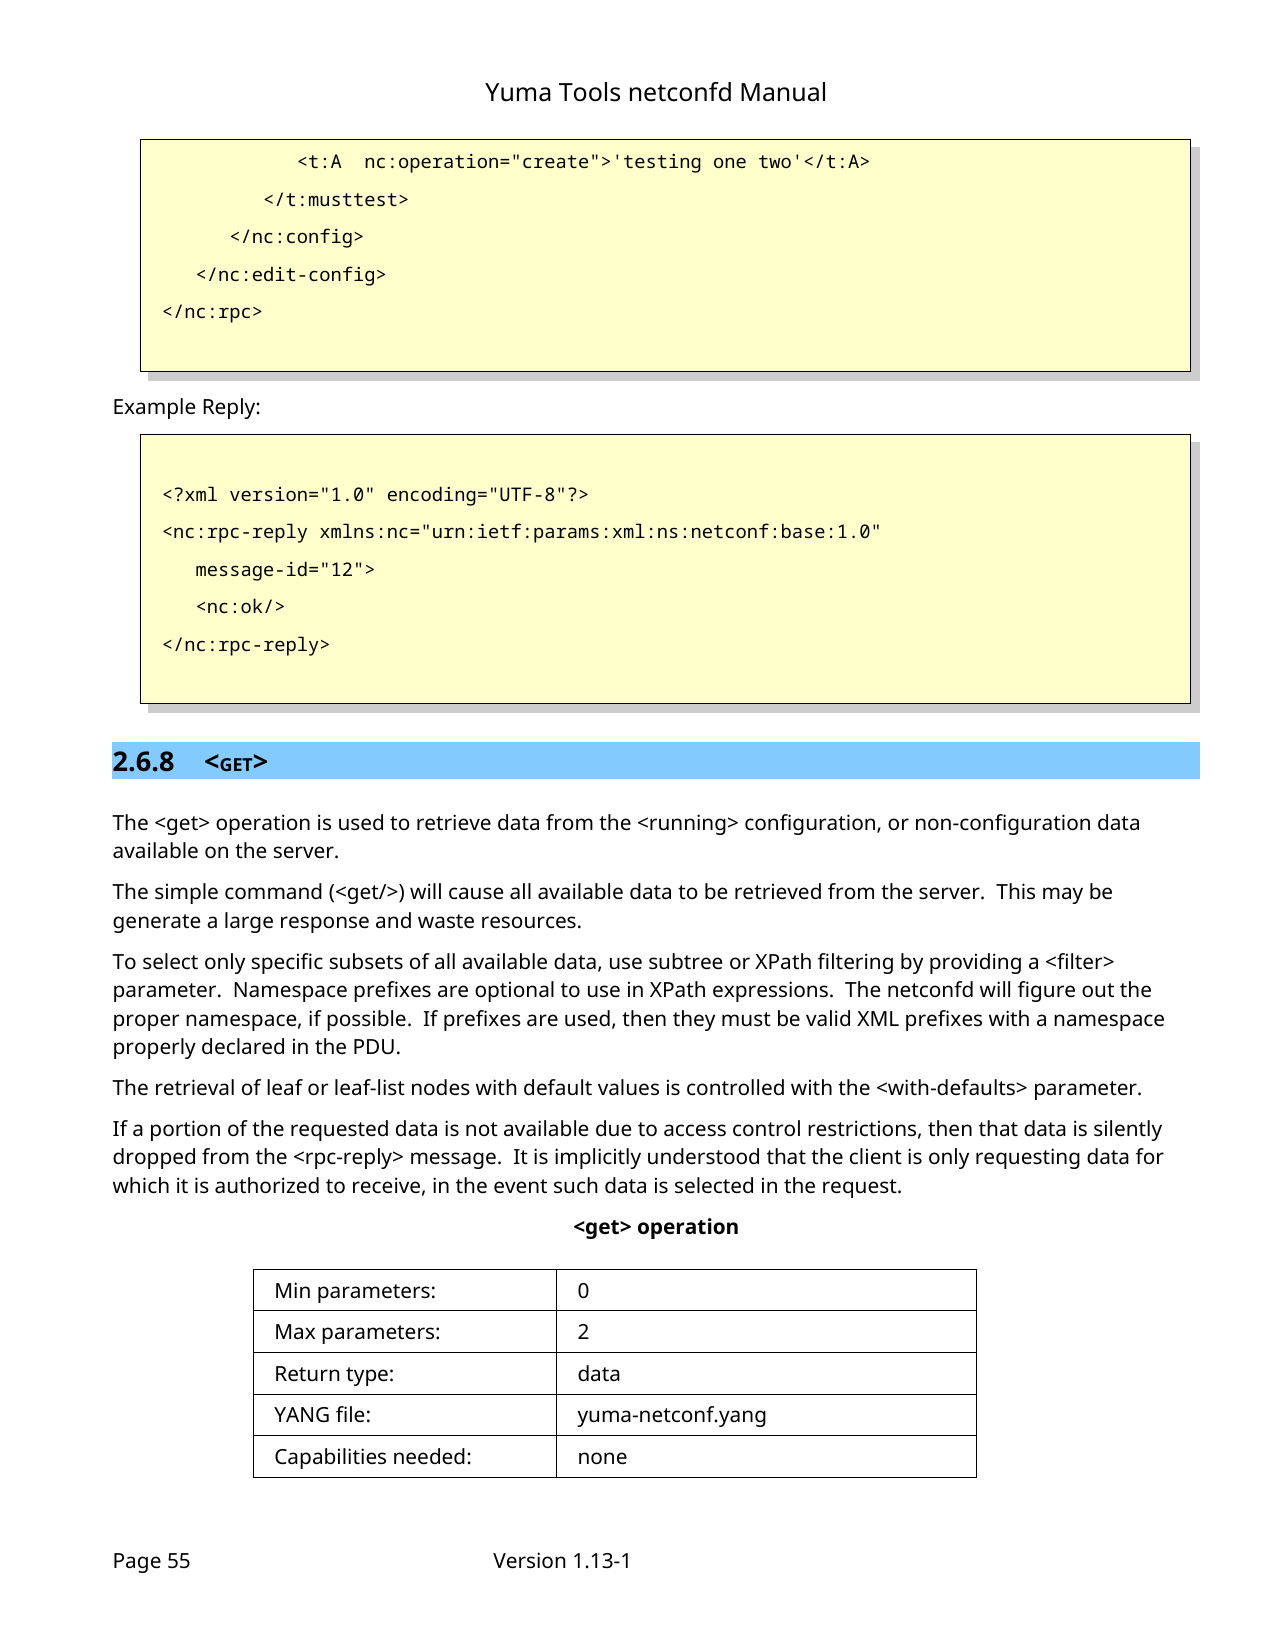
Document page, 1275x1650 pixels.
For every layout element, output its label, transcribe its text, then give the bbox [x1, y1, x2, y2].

subtitle <get> operation [127, 1212, 1185, 1240]
table_cell none [557, 1436, 976, 1477]
text </t:musttest> [141, 176, 1190, 212]
table_cell yuma-netconf.yang [557, 1395, 976, 1435]
text <?xml version="1.0" encoding="UTF-8"?> [141, 471, 1190, 506]
subtitle <get> [112, 742, 1200, 779]
table_header Min parameters: [254, 1270, 556, 1310]
text Example Reply: [112, 392, 1200, 421]
text </nc:config> [141, 213, 1190, 249]
table_cell data [557, 1353, 976, 1393]
text message-id="12"> [141, 546, 1190, 581]
text </nc:edit-config> [141, 251, 1190, 287]
text To select only specific subsets of all available data, use subtree or XPath filtering by providing a <filter> parameter. Namespace prefixes are optional to use in XPath expressions. The netconfd will figure out the proper namespace, if possible. If prefixes are used, then they must be valid XML prefixes with a namespace properly declared in the PDU. [112, 947, 1200, 1061]
text </nc:rpc-reply> [141, 621, 1190, 656]
text The retrieval of leaf or leaf-list nodes with default values is controlled with the <with-defaults> parameter. [112, 1073, 1200, 1102]
text The <get> operation is used to retrieve data from the <running> configuration, or non-configuration data available on the server. [112, 808, 1200, 865]
table_cell Return type: [254, 1353, 556, 1393]
table_cell YANG file: [254, 1395, 556, 1435]
text If a portion of the requested data is not available due to access control restrictions, then that data is silently dropped from the <rpc-reply> message. It is implicitly understood that the client is only requesting data for which it is authorized to receive, in the event such data is selected in the request. [112, 1114, 1200, 1199]
table_cell 2 [557, 1311, 976, 1352]
text The simple command (<get/>) will cause all available data to be retrieved from the server. This may be generate a large response and waste resources. [112, 877, 1200, 934]
text </nc:rpc> [141, 288, 1190, 324]
text <nc:ok/> [141, 583, 1190, 619]
text <nc:rpc-reply xmlns:nc="urn:ietf:params:xml:ns:netconf:base:1.0" [141, 508, 1190, 544]
table_cell Max parameters: [254, 1311, 556, 1352]
table_cell Capabilities needed: [254, 1436, 556, 1477]
text <t:A nc:operation="create">'testing one two'</t:A> [141, 140, 1190, 174]
table_header 0 [557, 1270, 976, 1310]
